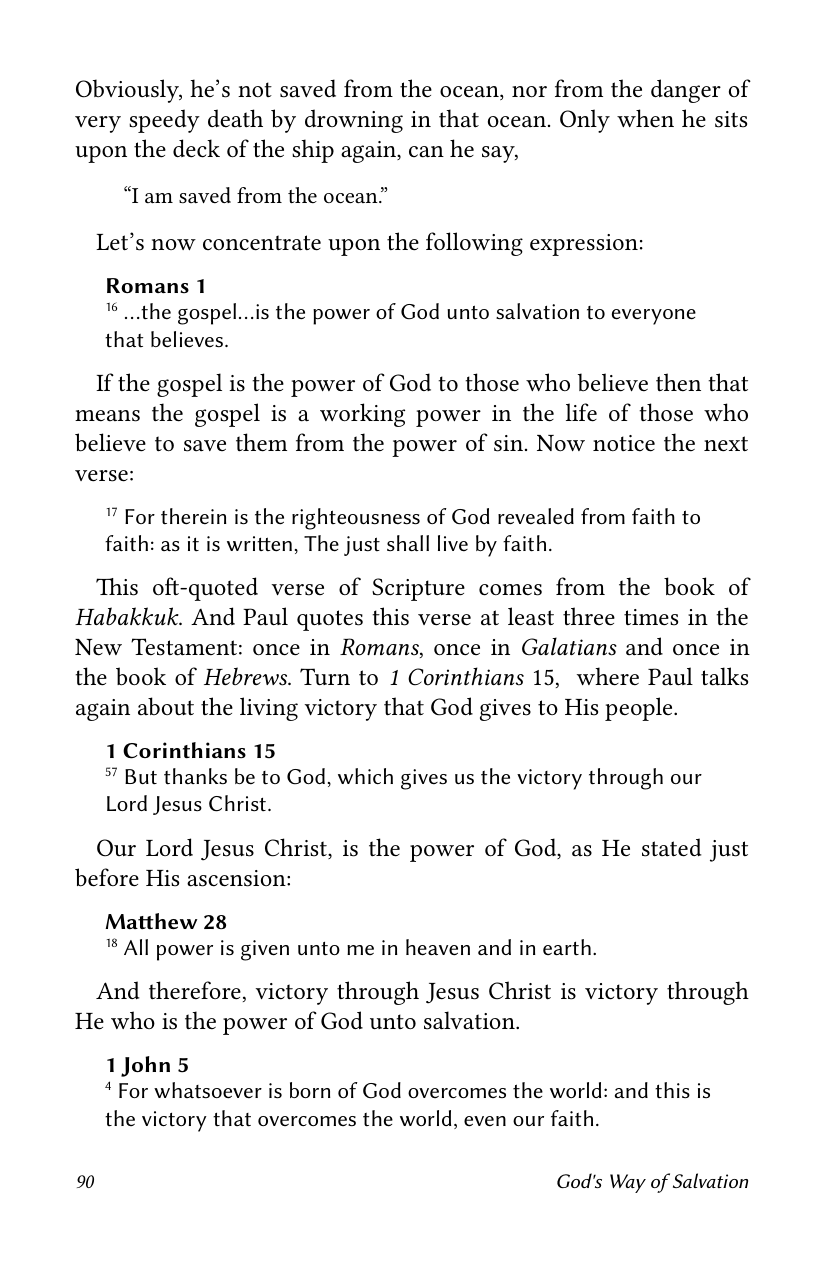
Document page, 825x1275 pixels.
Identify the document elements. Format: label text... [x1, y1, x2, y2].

text Obviously, he’s not saved from the ocean, nor from the danger of very speedy death by drowning in that ocean. Only when he sits upon the deck of the ship again, can he say, [75, 75, 750, 163]
text 57 But thanks be to God, which gives us the victory through our Lord Jesus Christ. [105, 764, 720, 817]
text Our Lord Jesus Christ, is the power of God, as He stated just before His ascension: [75, 834, 750, 892]
text 1 John 5 [105, 1052, 750, 1078]
text 4 For whatsoever is born of God overcomes the world: and this is the victory that overcomes the world, even our faith. [105, 1078, 720, 1132]
text Romans 1 [105, 273, 750, 299]
text If the gospel is the power of God to those who believe then that means the gospel is a working power in the life of those who believe to save them from the power of sin. Now notice the next verse: [75, 369, 750, 487]
text 18 All power is given unto me in heaven and in earth. [105, 935, 720, 961]
text Let’s now concentrate upon the following expression: [75, 228, 750, 257]
text Matthew 28 [105, 908, 750, 935]
text 16 ...the gospel...is the power of God unto salvation to everyone that believes. [105, 299, 720, 353]
text And therefore, victory through Jesus Christ is victory through He who is the power of God unto salvation. [75, 977, 750, 1036]
text 17 For therein is the righteousness of God revealed from faith to faith: as it is written, The just shall live by faith. [105, 503, 720, 557]
text “I am saved from the ocean.” [105, 183, 720, 209]
text 1 Corinthians 15 [105, 738, 750, 764]
text This oft-quoted verse of Scripture comes from the book of Habakkuk. And Paul quotes this verse at least three times in the New Testament: once in Romans, once in Galatians and once in the book of Hebrews. Turn to 1 Corinthians 15, where Paul talks again about the living victory that God gives to His people. [75, 573, 750, 721]
